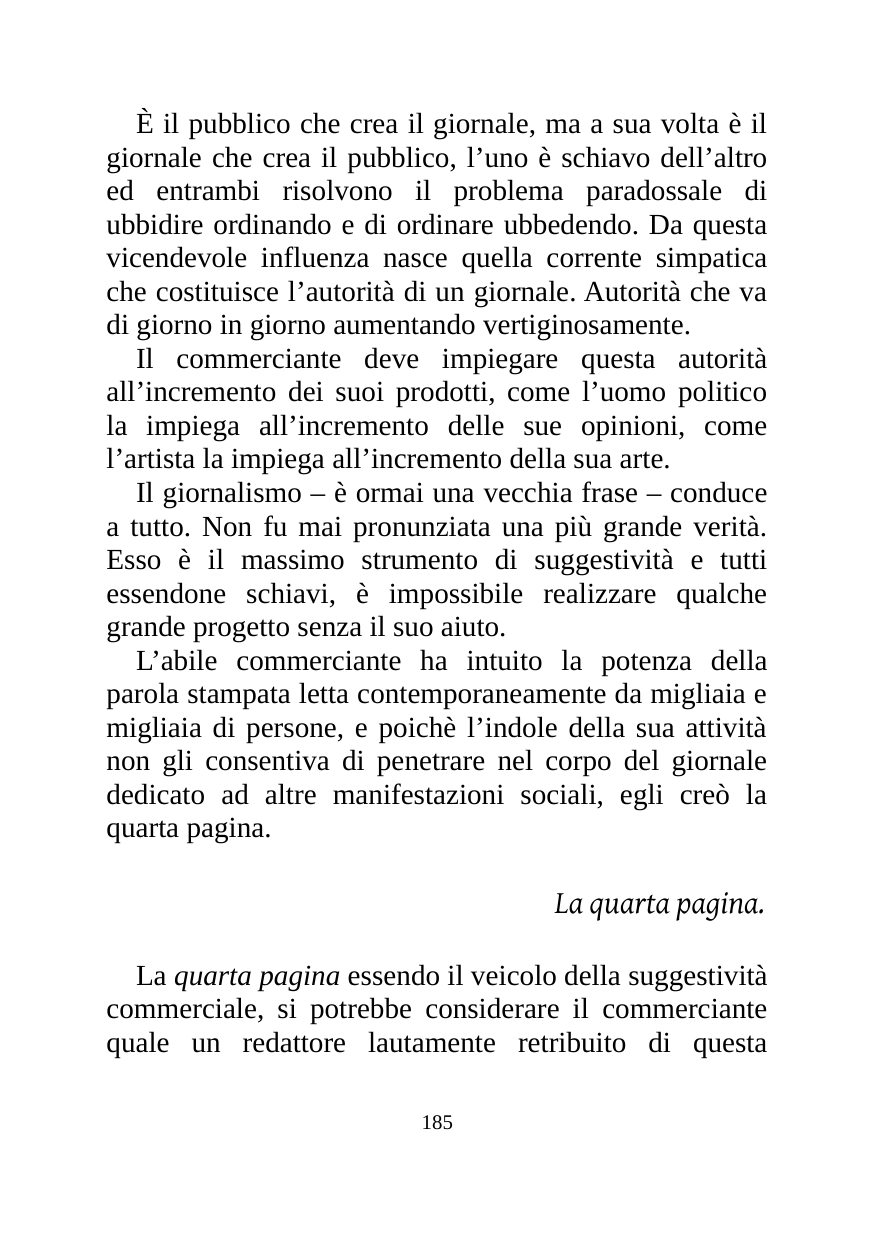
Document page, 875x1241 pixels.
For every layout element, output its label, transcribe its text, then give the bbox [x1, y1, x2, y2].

subtitle La quarta pagina. [106, 886, 768, 923]
text L’abile commerciante ha intuito la potenza della parola stampata letta contemporaneamente da migliaia e migliaia di persone, e poichè l’indole della sua attività non gli consentiva di penetrare nel corpo del giornale dedicato ad altre manifestazioni sociali, egli creò la quarta pagina. [106, 643, 768, 844]
text La quarta pagina essendo il veicolo della suggestività commerciale, si potrebbe considerare il commerciante quale un redattore lautamente retribuito di questa [106, 958, 768, 1059]
text Il commerciante deve impiegare questa autorità all’incremento dei suoi prodotti, come l’uomo politico la impiega all’incremento delle sue opinioni, come l’artista la impiega all’incremento della sua arte. [106, 341, 768, 475]
text È il pubblico che crea il giornale, ma a sua volta è il giornale che crea il pubblico, l’uno è schiavo dell’altro ed entrambi risolvono il problema paradossale di ubbidire ordinando e di ordinare ubbedendo. Da questa vicendevole influenza nasce quella corrente simpatica che costituisce l’autorità di un giornale. Autorità che va di giorno in giorno aumentando vertiginosamente. [106, 106, 768, 341]
text Il giornalismo – è ormai una vecchia frase – conduce a tutto. Non fu mai pronunziata una più grande verità. Esso è il massimo strumento di suggestività e tutti essendone schiavi, è impossibile realizzare qualche grande progetto senza il suo aiuto. [106, 475, 768, 643]
